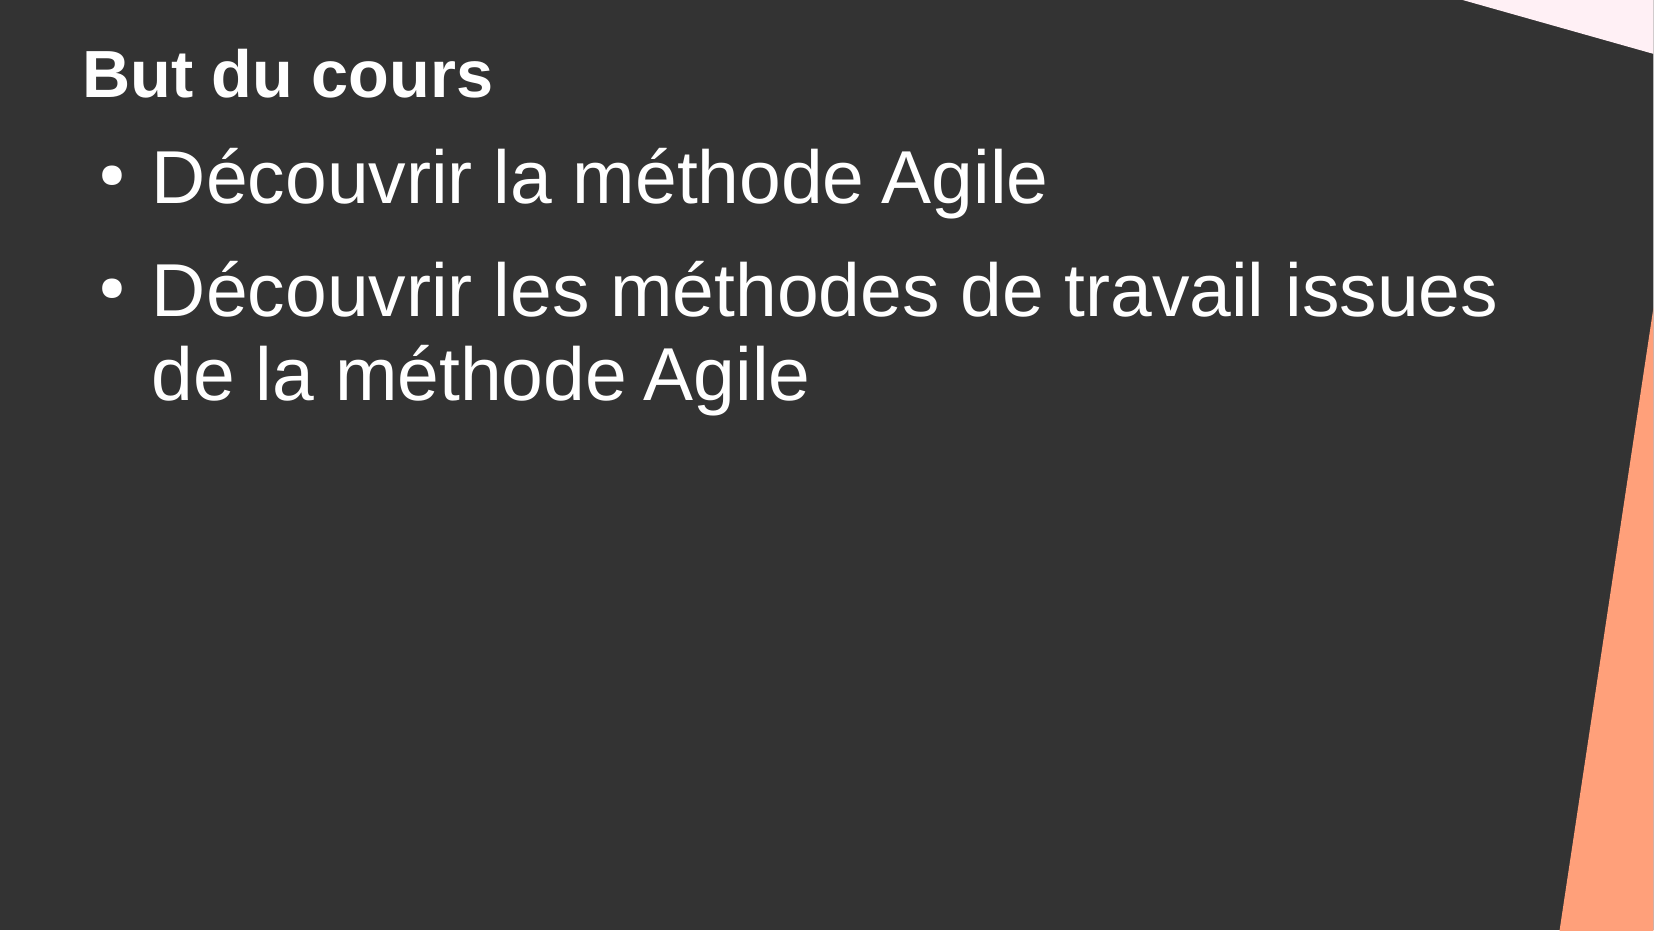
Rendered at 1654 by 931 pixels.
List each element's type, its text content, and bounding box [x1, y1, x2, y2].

text_box [1559, 303, 1654, 931]
list Découvrir la méthode Agile Découvrir les méthodes de travail issues de la méthode Agile [80, 135, 1560, 762]
title But du cours [82, 37, 1571, 122]
text_box [1462, 0, 1654, 55]
